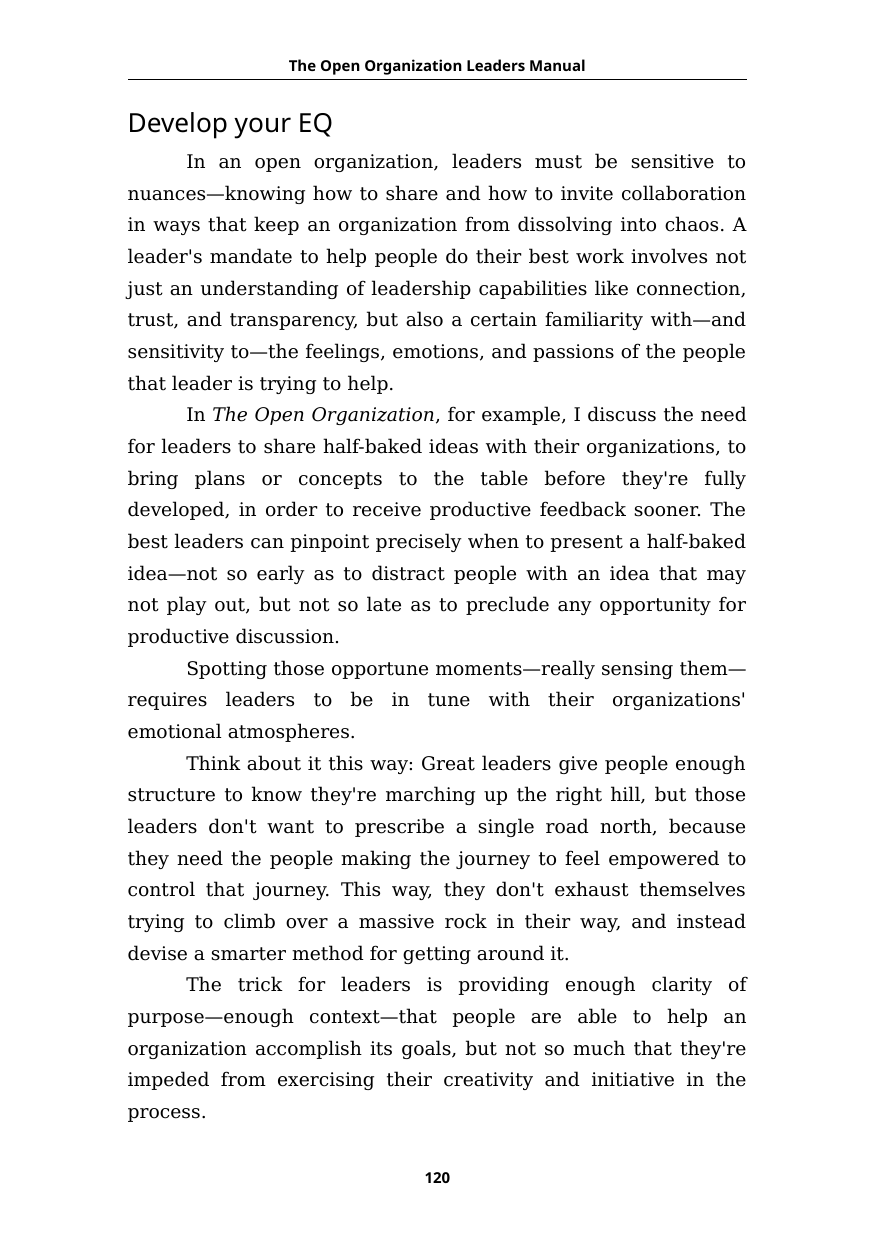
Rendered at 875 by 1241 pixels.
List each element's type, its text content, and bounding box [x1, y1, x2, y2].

text In an open organization, leaders must be sensitive to nuances—knowing how to share and how to invite collaboration in ways that keep an organization from dissolving into chaos. A leader's mandate to help people do their best work involves not just an understanding of leadership capabilities like connection, trust, and transparency, but also a certain familiarity with—and sensitivity to—the feelings, emotions, and passions of the people that leader is trying to help. [127, 151, 747, 394]
text The trick for leaders is providing enough clarity of purpose—enough context—that people are able to help an organization accomplish its goals, but not so much that they're impeded from exercising their creativity and initiative in the process. [127, 974, 747, 1123]
text Spotting those opportune moments—really sensing them—requires leaders to be in tune with their organizations' emotional atmospheres. [127, 658, 747, 743]
subtitle Develop your EQ [127, 109, 747, 139]
text Think about it this way: Great leaders give people enough structure to know they're marching up the right hill, but those leaders don't want to prescribe a single road north, because they need the people making the journey to feel empowered to control that journey. This way, they don't exhaust themselves trying to climb over a massive rock in their way, and instead devise a smarter method for getting around it. [127, 753, 747, 964]
text In The Open Organization, for example, I discuss the need for leaders to share half-baked ideas with their organizations, to bring plans or concepts to the table before they're fully developed, in order to receive productive feedback sooner. The best leaders can pinpoint precisely when to present a half-baked idea—not so early as to distract people with an idea that may not play out, but not so late as to preclude any opportunity for productive discussion. [127, 404, 747, 648]
